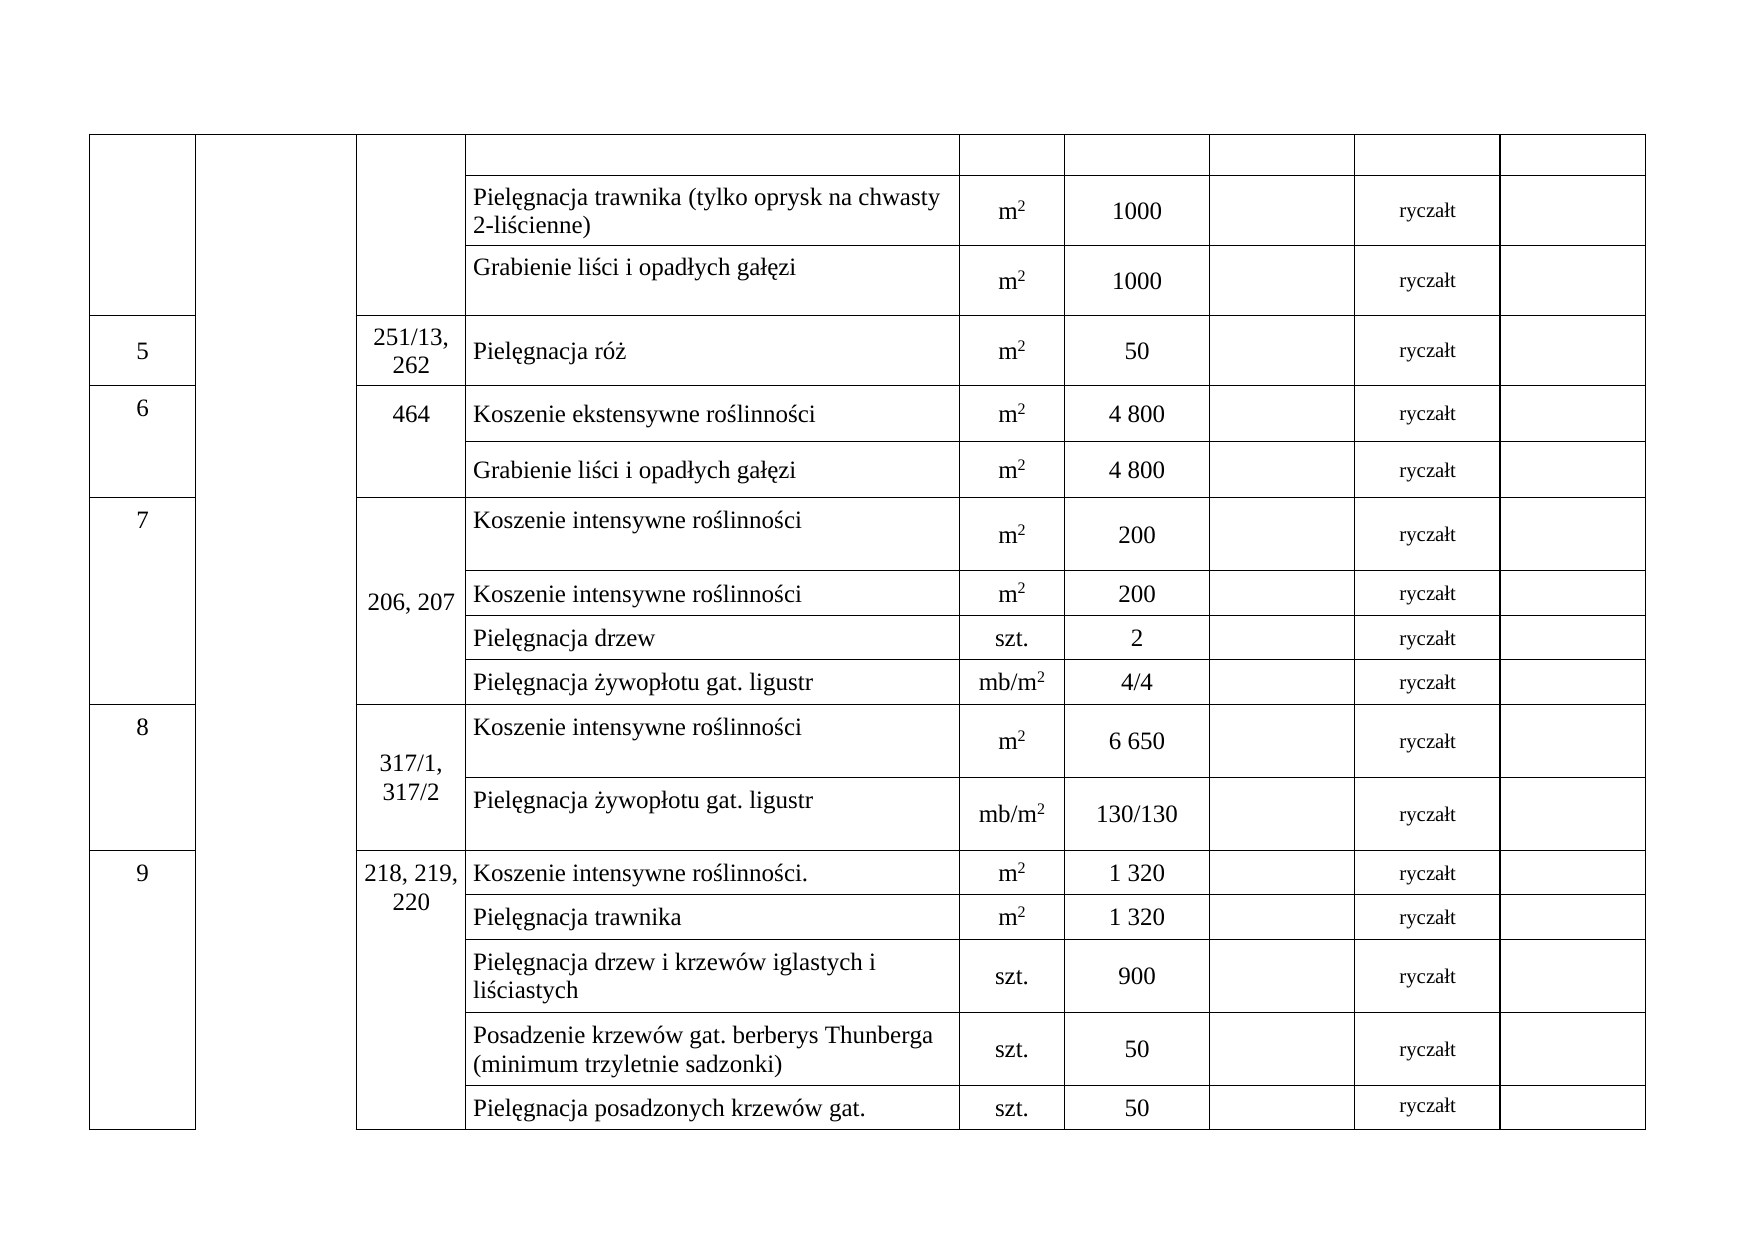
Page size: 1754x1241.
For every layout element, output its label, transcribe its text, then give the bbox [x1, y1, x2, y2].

table_cell [1501, 386, 1645, 441]
table_cell szt. [960, 940, 1064, 1012]
table_cell [1065, 135, 1209, 175]
table_cell m2 [960, 895, 1064, 938]
table_cell [1501, 895, 1645, 938]
table_cell [90, 135, 195, 315]
table_cell [1501, 778, 1645, 850]
table_cell [1210, 135, 1354, 175]
table_cell ryczałt [1355, 442, 1499, 497]
table_cell ryczałt [1355, 386, 1499, 441]
table_cell ryczałt [1355, 940, 1499, 1012]
table_cell [1501, 442, 1645, 497]
table_cell m2 [960, 571, 1064, 615]
table_cell m2 [960, 386, 1064, 441]
table_cell ryczałt [1355, 498, 1499, 570]
table_cell Pielęgnacja drzew i krzewów iglastych i liściastych [466, 940, 959, 1012]
table_cell 200 [1065, 571, 1209, 615]
table_cell ryczałt [1355, 705, 1499, 777]
table_cell 130/130 [1065, 778, 1209, 850]
table_cell [1210, 1086, 1354, 1129]
table_cell 50 [1065, 1013, 1209, 1085]
table_cell Koszenie ekstensywne roślinności [466, 386, 959, 441]
table_cell [1355, 135, 1499, 175]
table_cell szt. [960, 1013, 1064, 1085]
table_cell 7 [90, 498, 195, 703]
table_cell szt. [960, 616, 1064, 659]
table_cell [1501, 851, 1645, 894]
table_cell [1210, 246, 1354, 315]
table_cell [1210, 851, 1354, 894]
table_cell ryczałt [1355, 1086, 1499, 1129]
table_cell [1210, 442, 1354, 497]
table_cell [357, 441, 465, 497]
table_cell 4/4 [1065, 660, 1209, 703]
table_cell ryczałt [1355, 778, 1499, 850]
table_cell 1000 [1065, 246, 1209, 315]
table_cell szt. [960, 1086, 1064, 1129]
table_cell Pielęgnacja trawnika (tylko oprysk na chwasty 2-liścienne) [466, 176, 959, 245]
table_cell ryczałt [1355, 895, 1499, 938]
table_cell Grabienie liści i opadłych gałęzi [466, 246, 959, 315]
table_cell ryczałt [1355, 851, 1499, 894]
table_cell 4 800 [1065, 442, 1209, 497]
table_cell ryczałt [1355, 571, 1499, 615]
table_cell m2 [960, 851, 1064, 894]
table_cell 50 [1065, 316, 1209, 385]
table_cell Pielęgnacja trawnika [466, 895, 959, 938]
table_cell [1501, 498, 1645, 570]
table_cell 464 [357, 386, 465, 441]
table_cell 200 [1065, 498, 1209, 570]
table_cell [1501, 616, 1645, 659]
table_cell [1210, 316, 1354, 385]
table_cell Pielęgnacja żywopłotu gat. ligustr [466, 778, 959, 850]
table_cell [1210, 705, 1354, 777]
table_cell [90, 441, 195, 497]
table_cell [357, 135, 465, 315]
table_cell [1501, 660, 1645, 703]
table_cell ryczałt [1355, 616, 1499, 659]
table_cell m2 [960, 316, 1064, 385]
table_cell [1210, 571, 1354, 615]
table_cell 8 [90, 705, 195, 850]
table_cell [1501, 316, 1645, 385]
table_cell m2 [960, 442, 1064, 497]
table_cell ryczałt [1355, 660, 1499, 703]
table_cell 1000 [1065, 176, 1209, 245]
table_cell 1 320 [1065, 851, 1209, 894]
table_cell 2 [1065, 616, 1209, 659]
table_cell 218, 219, 220 [357, 851, 465, 1129]
table_cell [1210, 616, 1354, 659]
table_cell [1210, 895, 1354, 938]
table_cell [1210, 498, 1354, 570]
table_cell Pielęgnacja żywopłotu gat. ligustr [466, 660, 959, 703]
table_cell 6 650 [1065, 705, 1209, 777]
table_cell m2 [960, 705, 1064, 777]
table_cell [1210, 778, 1354, 850]
table_cell 251/13, 262 [357, 316, 465, 385]
table_cell Koszenie intensywne roślinności [466, 571, 959, 615]
table_cell [1501, 1013, 1645, 1085]
table_cell [466, 135, 959, 175]
table_cell ryczałt [1355, 246, 1499, 315]
table_cell [1210, 1013, 1354, 1085]
table_cell m2 [960, 498, 1064, 570]
table_cell 206, 207 [357, 498, 465, 703]
table_cell Posadzenie krzewów gat. berberys Thunberga (minimum trzyletnie sadzonki) [466, 1013, 959, 1085]
table_cell 50 [1065, 1086, 1209, 1129]
table_cell [1501, 1086, 1645, 1129]
table_cell [1501, 246, 1645, 315]
table_cell [1501, 176, 1645, 245]
table_cell [1501, 940, 1645, 1012]
table_cell [1501, 705, 1645, 777]
table_cell 317/1, 317/2 [357, 705, 465, 850]
table_cell 1 320 [1065, 895, 1209, 938]
table_cell [1210, 940, 1354, 1012]
table_cell [1501, 571, 1645, 615]
table_cell Grabienie liści i opadłych gałęzi [466, 442, 959, 497]
table_cell 5 [90, 316, 195, 385]
table_cell Pielęgnacja drzew [466, 616, 959, 659]
table_cell mb/m2 [960, 778, 1064, 850]
table_cell [196, 135, 356, 1129]
table_cell m2 [960, 246, 1064, 315]
table_cell 6 [90, 386, 195, 441]
table_cell 4 800 [1065, 386, 1209, 441]
table_cell Koszenie intensywne roślinności. [466, 851, 959, 894]
table_cell [960, 135, 1064, 175]
table_cell [1210, 386, 1354, 441]
table_cell ryczałt [1355, 176, 1499, 245]
table_cell [1210, 660, 1354, 703]
table_cell ryczałt [1355, 1013, 1499, 1085]
table_cell 900 [1065, 940, 1209, 1012]
table_cell Pielęgnacja róż [466, 316, 959, 385]
table_cell Koszenie intensywne roślinności [466, 498, 959, 570]
table_cell m2 [960, 176, 1064, 245]
table_cell Koszenie intensywne roślinności [466, 705, 959, 777]
table_cell 9 [90, 851, 195, 1129]
table_cell ryczałt [1355, 316, 1499, 385]
table_cell Pielęgnacja posadzonych krzewów gat. [466, 1086, 959, 1129]
table_cell mb/m2 [960, 660, 1064, 703]
table_cell [1210, 176, 1354, 245]
table_cell [1501, 135, 1645, 175]
